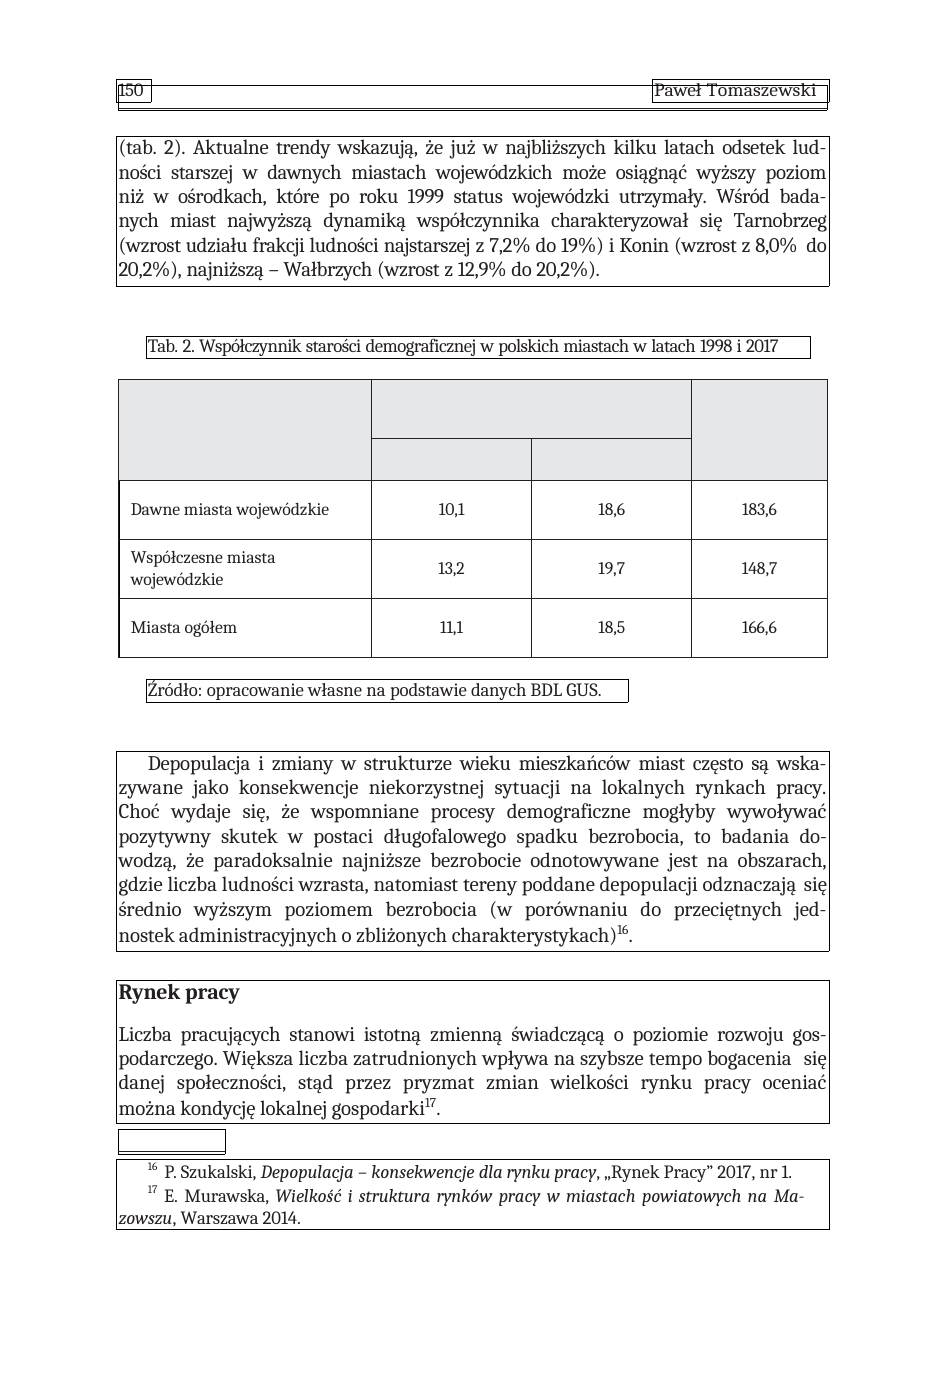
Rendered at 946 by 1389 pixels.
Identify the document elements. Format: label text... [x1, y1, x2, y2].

text 11,1 [430, 618, 473, 638]
text 148,7 [736, 559, 783, 579]
text 166,6 [736, 618, 783, 638]
text Miasta ogółem [131, 618, 371, 638]
text 18,6 [590, 500, 633, 520]
text 10,1 [430, 500, 473, 520]
text Liczba pracujących stanowi istotną zmienną świadczącą o poziomie rozwoju gos- podarczego. Większa liczba zatrudnionych wpływa na szybsze tempo bogacenia się danej społeczności, stąd przez pryzmat zmian wielkości rynku pracy oceniać można kondycję lokalnej gospodarki17. [118, 1023, 827, 1121]
text 13,2 [430, 559, 473, 579]
text Dawne miasta wojewódzkie [131, 500, 371, 520]
text Paweł Tomaszewski [654, 80, 829, 101]
text 150 [119, 86, 151, 101]
text 19,7 [590, 559, 633, 579]
text Depopulacja i zmiany w strukturze wieku mieszkańców miast często są wska- zywane jako konsekwencje niekorzystnej sytuacji na lokalnych rynkach pracy. Choć wydaje się, że wspomniane procesy demograficzne mogłyby wywoływać pozytywny skutek w postaci długofalowego spadku bezrobocia, to badania do- wodzą, że paradoksalnie najniższe bezrobocie odnotowywane jest na obszarach, gdzie liczba ludności wzrasta, natomiast tereny poddane depopulacji odznaczają się średnio wyższym poziomem bezrobocia (w porównaniu do przeciętnych jed- nostek administracyjnych o zbliżonych charakterystykach)16. [118, 752, 827, 947]
text Tab. 2. Współczynnik starości demograficznej w polskich miastach w latach 1998 i 2017 [148, 337, 810, 357]
text 183,6 [736, 500, 783, 520]
text 18,5 [590, 618, 633, 638]
text Rynek pracy [118, 981, 829, 1004]
text 16 P. Szukalski, Depopulacja – konsekwencje dla rynku pracy, „Rynek Pracy” 2017, nr 1. [148, 1160, 829, 1183]
text 17 E. Murawska, Wielkość i struktura rynków pracy w miastach powiatowych na Ma- zowszu, Warszawa 2014. [118, 1184, 827, 1229]
text Źródło: opracowanie własne na podstawie danych BDL GUS. [148, 680, 628, 700]
text [118, 80, 151, 85]
text (tab. 2). Aktualne trendy wskazują, że już w najbliższych kilku latach odsetek lud- ności starszej w dawnych miastach wojewódzkich może osiągnąć wyższy poziom niż w ośrodkach, które po roku 1999 status wojewódzki utrzymały. Wśród bada- nych miast najwyższą dynamiką współczynnika charakteryzował się Tarnobrzeg (wzrost udziału frakcji ludności najstarszej z 7,2% do 19%) i Konin (wzrost z 8,0% do 20,2%), najniższą – Wałbrzych (wzrost z 12,9% do 20,2%). [118, 137, 827, 282]
text Współczesne miasta wojewódzkie [131, 548, 284, 590]
